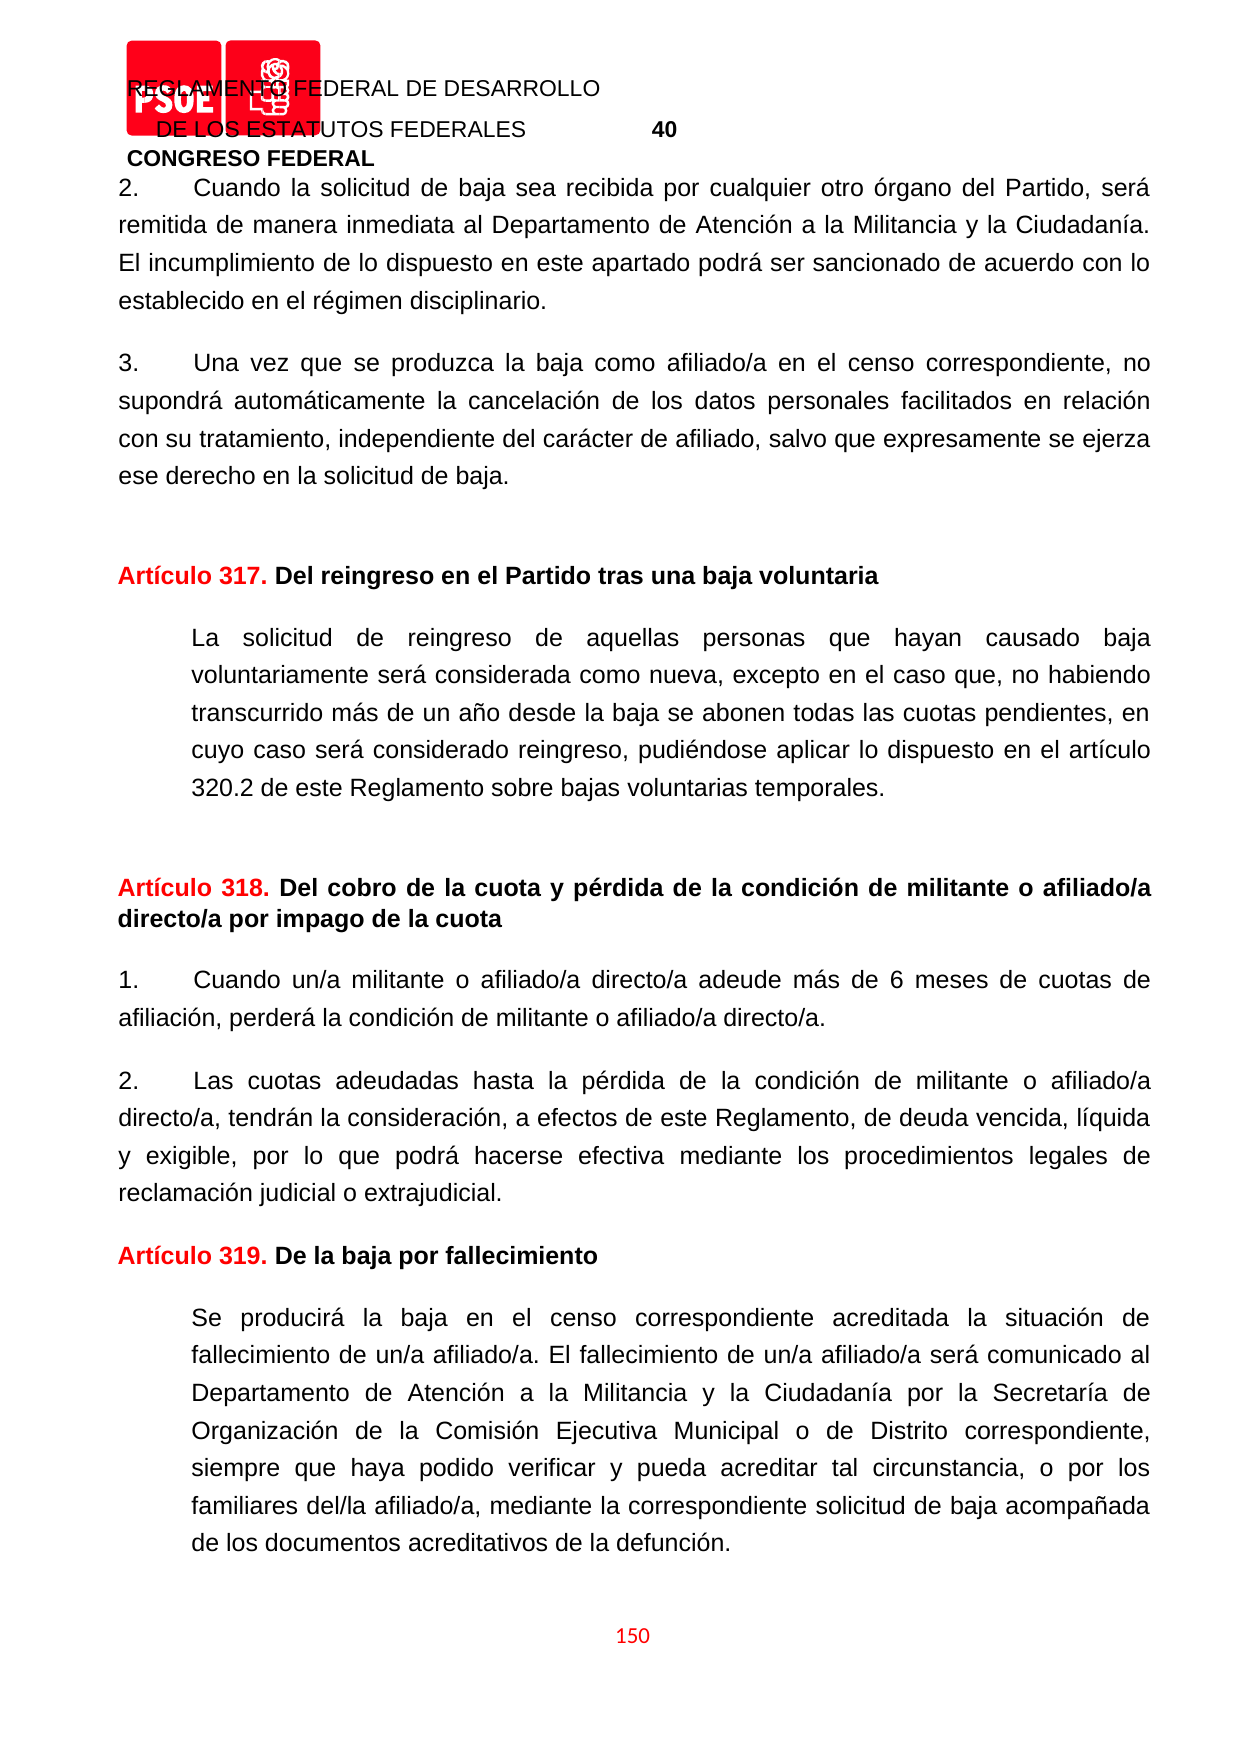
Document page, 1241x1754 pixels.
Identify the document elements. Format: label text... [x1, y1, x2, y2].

text Artículo 318. Del cobro de la cuota y pérdida de la condición de militante o afiliado/a directo/a por impago de la cuota [117, 873, 1152, 932]
list Cuando la solicitud de baja sea recibida por cualquier otro órgano del Partido, será remitida de manera inmediata al Departamento de Atención a la Militancia y la Ciudadanía. El incumplimiento de lo dispuesto en este apartado podrá ser sancionado de acuerdo con lo establecido en el régimen disciplinario. [118, 173, 1152, 314]
text Artículo 317. Del reingreso en el Partido tras una baja voluntaria [117, 561, 1152, 590]
list Cuando un/a militante o afiliado/a directo/a adeude más de 6 meses de cuotas de afiliación, perderá la condición de militante o afiliado/a directo/a. [118, 965, 1152, 1032]
text Se producirá la baja en el censo correspondiente acreditada la situación de fallecimiento de un/a afiliado/a. El fallecimiento de un/a afiliado/a será comunicado al Departamento de Atención a la Militancia y la Ciudadanía por la Secretaría de Organización de la Comisión Ejecutiva Municipal o de Distrito correspondiente, siempre que haya podido verificar y pueda acreditar tal circunstancia, o por los familiares del/la afiliado/a, mediante la correspondiente solicitud de baja acompañada de los documentos acreditativos de la defunción. [191, 1303, 1152, 1557]
text La solicitud de reingreso de aquellas personas que hayan causado baja voluntariamente será considerada como nueva, excepto en el caso que, no habiendo transcurrido más de un año desde la baja se abonen todas las cuotas pendientes, en cuyo caso será considerado reingreso, pudiéndose aplicar lo dispuesto en el artículo 320.2 de este Reglamento sobre bajas voluntarias temporales. [191, 623, 1152, 802]
list Una vez que se produzca la baja como afiliado/a en el censo correspondiente, no supondrá automáticamente la cancelación de los datos personales facilitados en relación con su tratamiento, independiente del carácter de afiliado, salvo que expresamente se ejerza ese derecho en la solicitud de baja. [118, 348, 1152, 490]
text Artículo 319. De la baja por fallecimiento [117, 1241, 1152, 1270]
list Las cuotas adeudadas hasta la pérdida de la condición de militante o afiliado/a directo/a, tendrán la consideración, a efectos de este Reglamento, de deuda vencida, líquida y exigible, por lo que podrá hacerse efectiva mediante los procedimientos legales de reclamación judicial o extrajudicial. [118, 1066, 1152, 1207]
